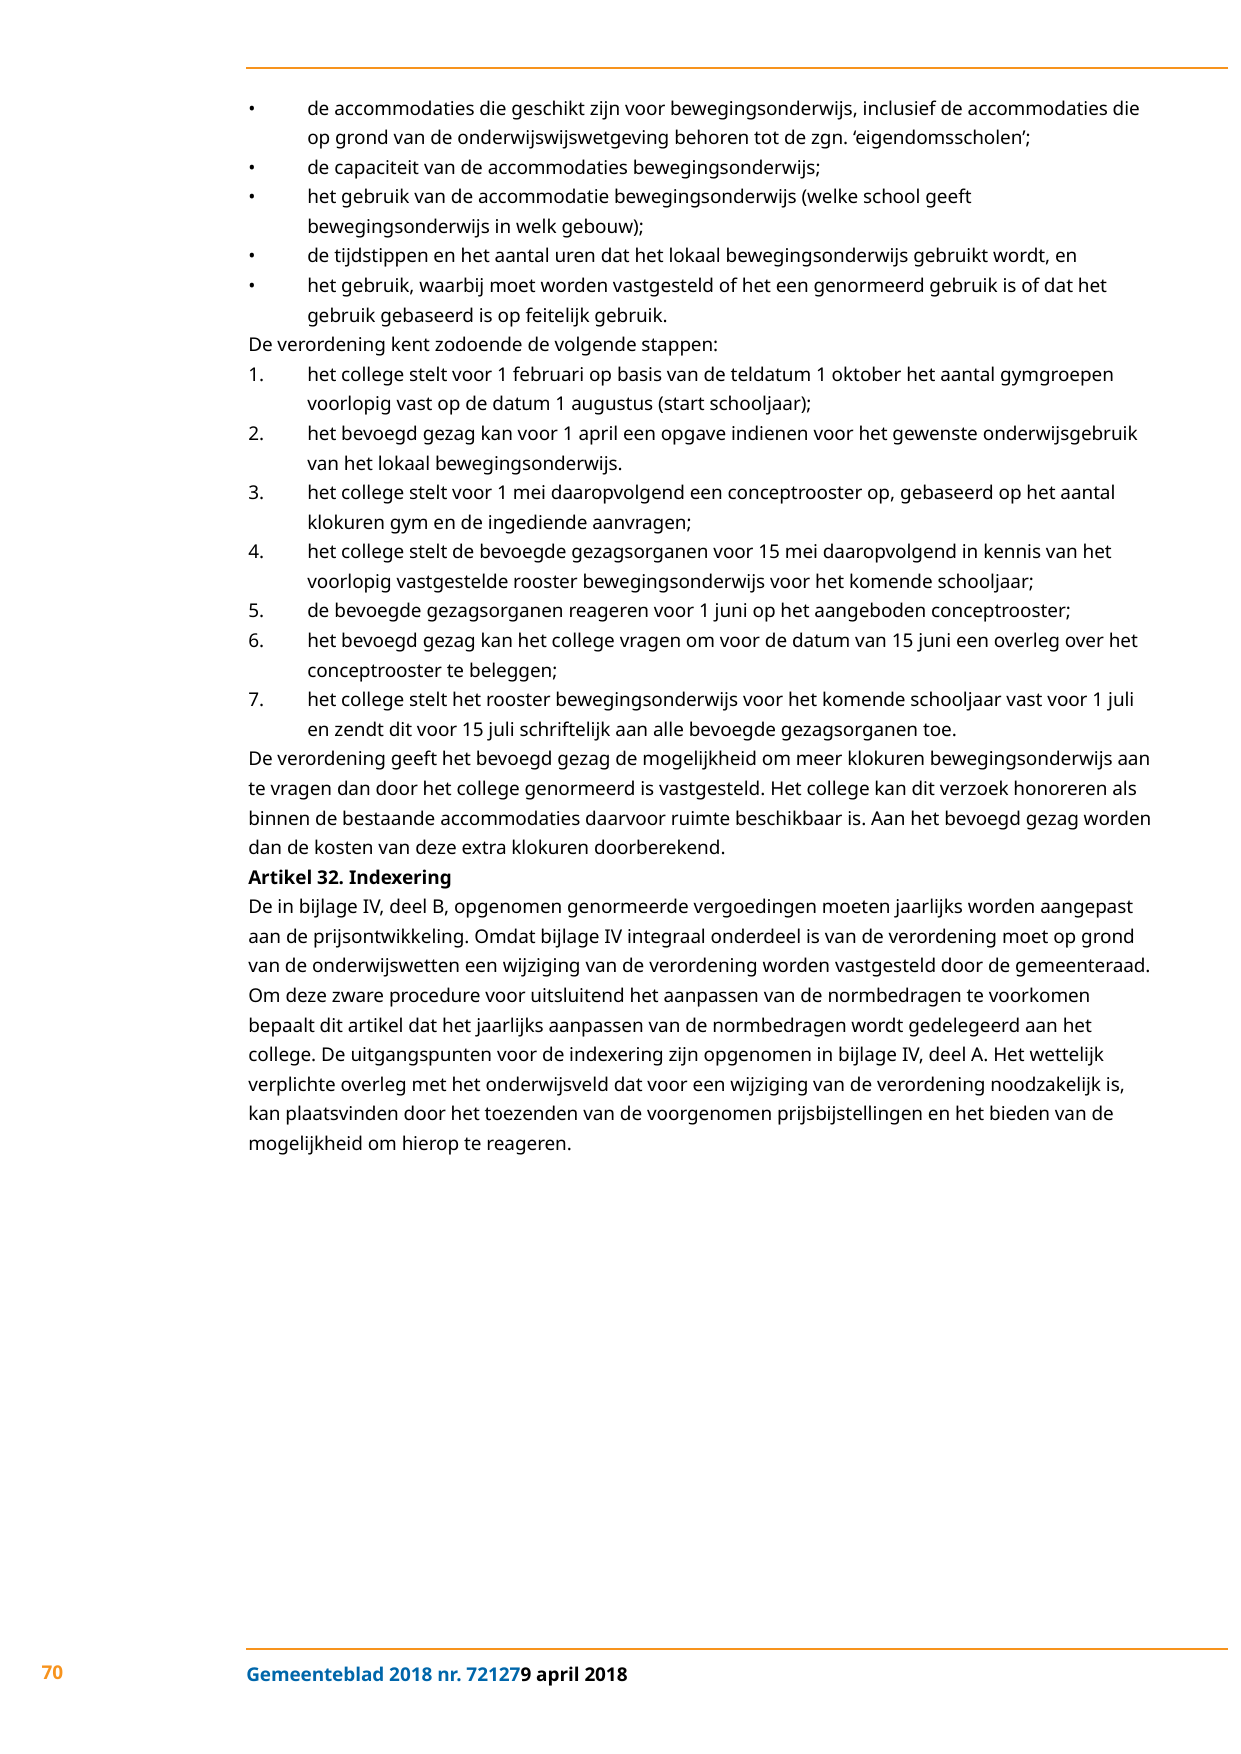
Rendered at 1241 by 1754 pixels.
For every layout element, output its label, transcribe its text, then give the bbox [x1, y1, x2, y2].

list het gebruik van de accommodatie bewegingsonderwijs (welke school geeft bewegingsonderwijs in welk gebouw); [248, 183, 1152, 239]
list het college stelt voor 1 februari op basis van de teldatum 1 oktober het aantal gymgroepen voorlopig vast op de datum 1 augustus (start schooljaar); [248, 361, 1152, 416]
list het bevoegd gezag kan het college vragen om voor de datum van 15 juni een overleg over het conceptrooster te beleggen; [248, 627, 1152, 683]
list het college stelt het rooster bewegingsonderwijs voor het komende schooljaar vast voor 1 juli en zendt dit voor 15 juli schriftelijk aan alle bevoegde gezagsorganen toe. [248, 686, 1152, 742]
list het gebruik, waarbij moet worden vastgesteld of het een genormeerd gebruik is of dat het gebruik gebaseerd is op feitelijk gebruik. [248, 272, 1152, 328]
text De verordening geeft het bevoegd gezag de mogelijkheid om meer klokuren bewegingsonderwijs aan te vragen dan door het college genormeerd is vastgesteld. Het college kan dit verzoek honoreren als binnen de bestaande accommodaties daarvoor ruimte beschikbaar is. Aan het bevoegd gezag worden dan de kosten van deze extra klokuren doorberekend. [248, 746, 1152, 860]
list de accommodaties die geschikt zijn voor bewegingsonderwijs, inclusief de accommodaties die op grond van de onderwijswijswetgeving behoren tot de zgn. ‘eigendomsscholen’; [248, 95, 1152, 150]
list het college stelt voor 1 mei daaropvolgend een conceptrooster op, gebaseerd op het aantal klokuren gym en de ingediende aanvragen; [248, 479, 1152, 535]
list de capaciteit van de accommodaties bewegingsonderwijs; [248, 154, 1152, 180]
list het college stelt de bevoegde gezagsorganen voor 15 mei daaropvolgend in kennis van het voorlopig vastgestelde rooster bewegingsonderwijs voor het komende schooljaar; [248, 538, 1152, 594]
list het bevoegd gezag kan voor 1 april een opgave indienen voor het gewenste onderwijsgebruik van het lokaal bewegingsonderwijs. [248, 420, 1152, 476]
text Artikel 32. Indexering [248, 864, 1152, 890]
text De verordening kent zodoende de volgende stappen: [248, 331, 1152, 357]
list de bevoegde gezagsorganen reageren voor 1 juni op het aangeboden conceptrooster; [248, 598, 1152, 623]
list de tijdstippen en het aantal uren dat het lokaal bewegingsonderwijs gebruikt wordt, en [248, 243, 1152, 268]
picture [41, 47, 231, 172]
text De in bijlage IV, deel B, opgenomen genormeerde vergoedingen moeten jaarlijks worden aangepast aan de prijsontwikkeling. Omdat bijlage IV integraal onderdeel is van de verordening moet op grond van de onderwijswetten een wijziging van de verordening worden vastgesteld door de gemeenteraad. Om deze zware procedure voor uitsluitend het aanpassen van de normbedragen te voorkomen bepaalt dit artikel dat het jaarlijks aanpassen van de normbedragen wordt gedelegeerd aan het college. De uitgangspunten voor de indexering zijn opgenomen in bijlage IV, deel A. Het wettelijk verplichte overleg met het onderwijsveld dat voor een wijziging van de verordening noodzakelijk is, kan plaatsvinden door het toezenden van de voorgenomen prijsbijstellingen en het bieden van de mogelijkheid om hierop te reageren. [248, 893, 1152, 1156]
